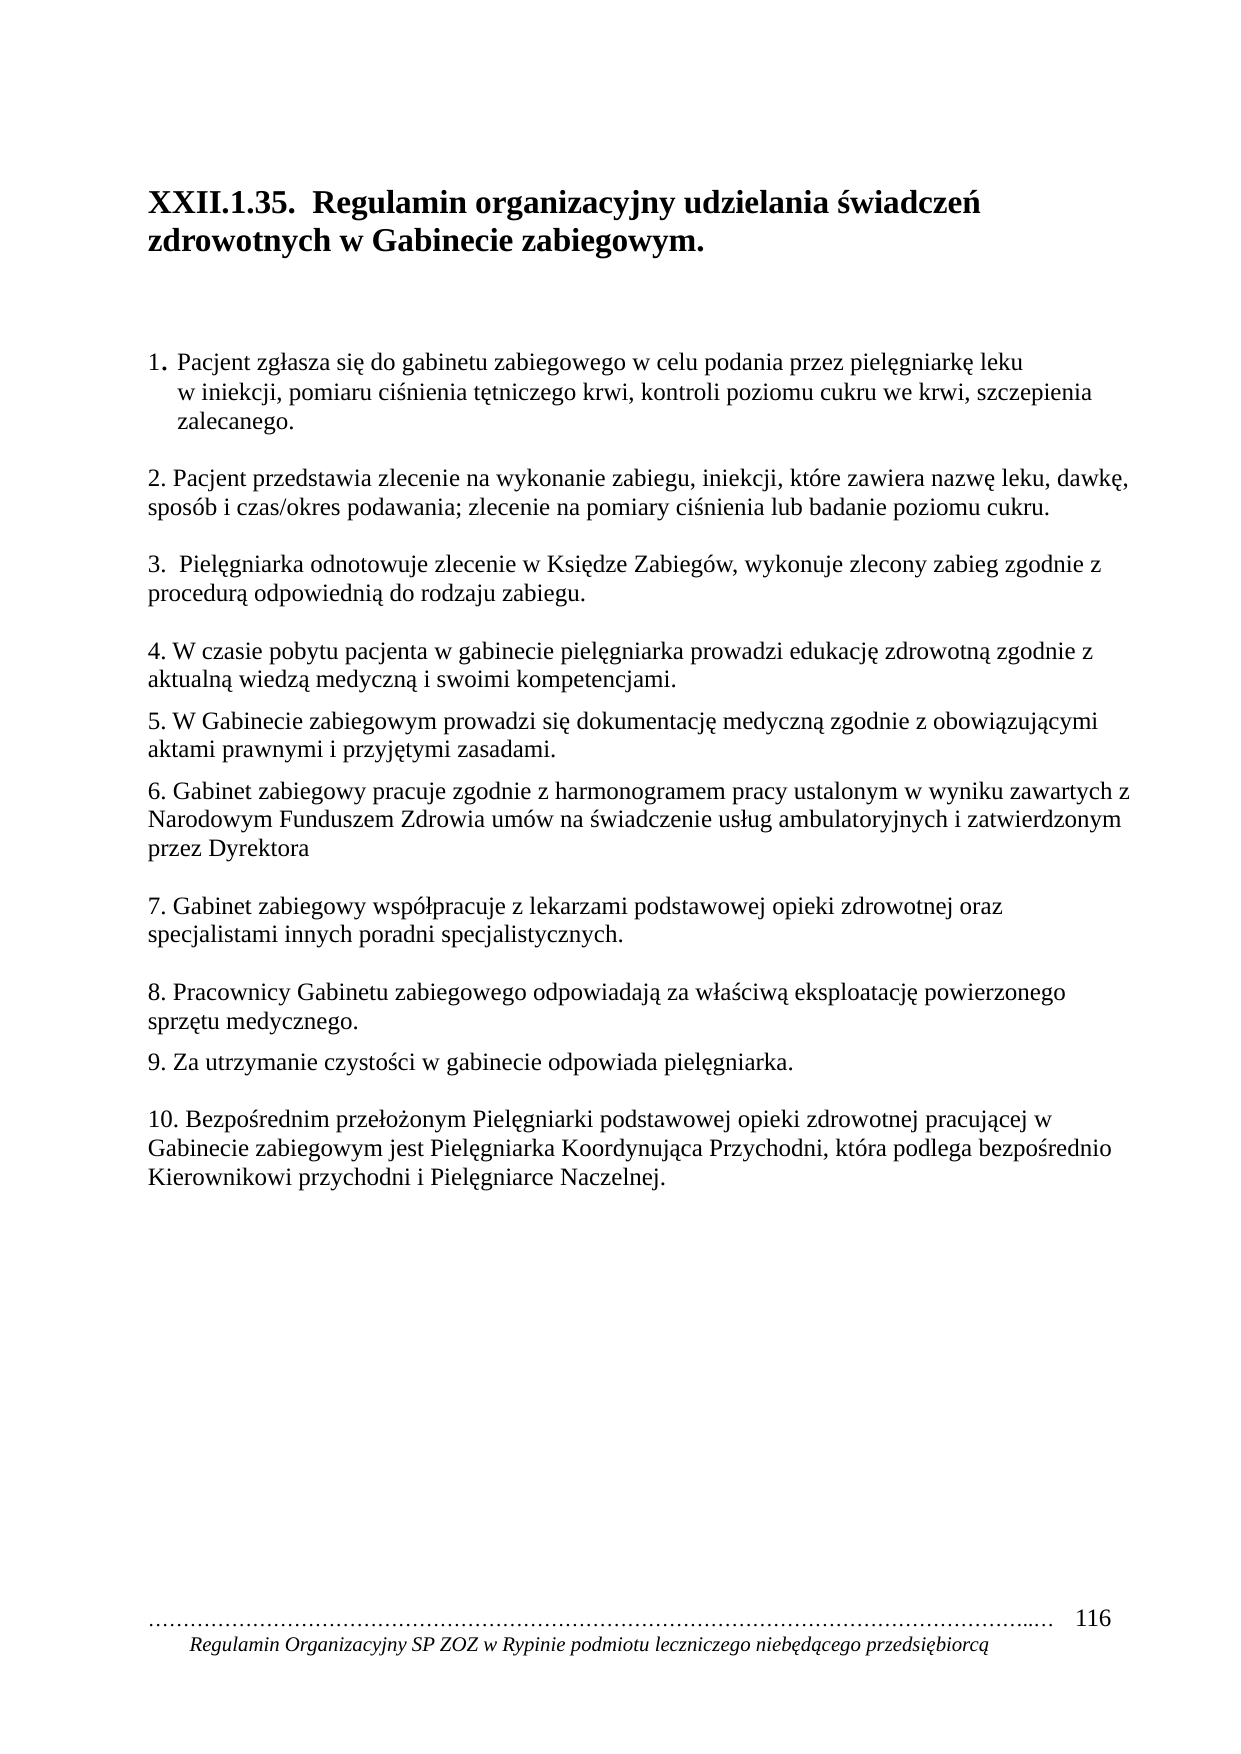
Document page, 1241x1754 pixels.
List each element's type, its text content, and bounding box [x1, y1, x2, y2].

list 1. Pacjent zgłasza się do gabinetu zabiegowego w celu podania przez pielęgniarkę leku [148, 339, 1137, 377]
list 7. Gabinet zabiegowy współpracuje z lekarzami podstawowej opieki zdrowotnej oraz specjalistami innych poradni specjalistycznych. [148, 891, 1137, 948]
list zalecanego. [177, 406, 1137, 434]
list 3. Pielęgniarka odnotowuje zlecenie w Księdze Zabiegów, wykonuje zlecony zabieg zgodnie z procedurą odpowiednią do rodzaju zabiegu. [148, 549, 1137, 607]
list w iniekcji, pomiaru ciśnienia tętniczego krwi, kontroli poziomu cukru we krwi, szczepienia [177, 377, 1137, 406]
text 5. W Gabinecie zabiegowym prowadzi się dokumentację medyczną zgodnie z obowiązującymi aktami prawnymi i przyjętymi zasadami. [148, 706, 1137, 763]
list 4. W czasie pobytu pacjenta w gabinecie pielęgniarka prowadzi edukację zdrowotną zgodnie z aktualną wiedzą medyczną i swoimi kompetencjami. [148, 636, 1137, 693]
list 9. Za utrzymanie czystości w gabinecie odpowiada pielęgniarka. [148, 1047, 1137, 1076]
list 8. Pracownicy Gabinetu zabiegowego odpowiadają za właściwą eksploatację powierzonego sprzętu medycznego. [148, 977, 1137, 1034]
list 10. Bezpośrednim przełożonym Pielęgniarki podstawowej opieki zdrowotnej pracującej w Gabinecie zabiegowym jest Pielęgniarka Koordynująca Przychodni, która podlega bezpośrednio Kierownikowi przychodni i Pielęgniarce Naczelnej. [148, 1104, 1137, 1191]
text XXII.1.35. Regulamin organizacyjny udzielania świadczeń zdrowotnych w Gabinecie zabiegowym. [148, 182, 1137, 259]
list 2. Pacjent przedstawia zlecenie na wykonanie zabiegu, iniekcji, które zawiera nazwę leku, dawkę, sposób i czas/okres podawania; zlecenie na pomiary ciśnienia lub badanie poziomu cukru. [148, 463, 1137, 521]
list 6. Gabinet zabiegowy pracuje zgodnie z harmonogramem pracy ustalonym w wyniku zawartych z Narodowym Funduszem Zdrowia umów na świadczenie usług ambulatoryjnych i zatwierdzonym przez Dyrektora [148, 776, 1137, 862]
